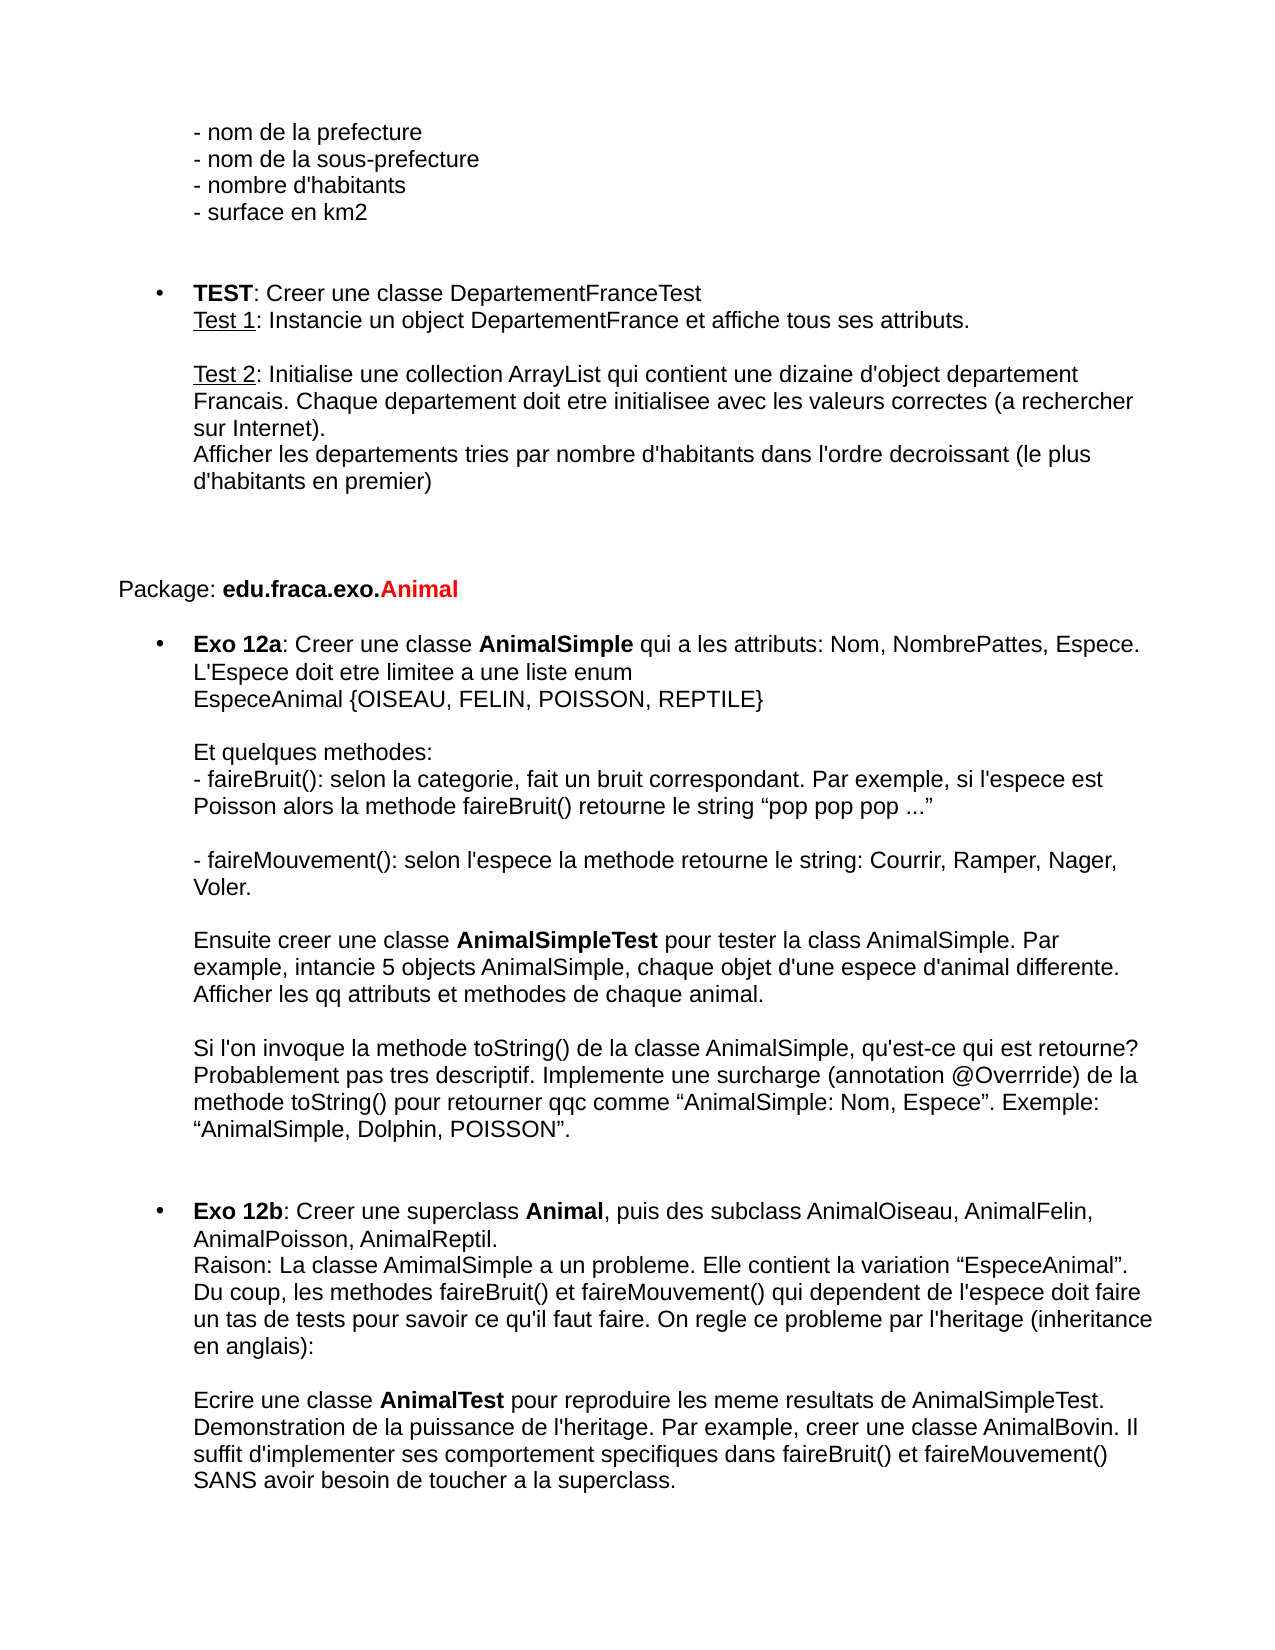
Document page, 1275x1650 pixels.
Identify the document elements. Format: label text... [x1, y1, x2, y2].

text Package: edu.fraca.exo.Animal [118, 575, 1157, 602]
list Exo 12a: Creer une classe AnimalSimple qui a les attributs: Nom, NombrePattes, Espece. L'Espece doit etre limitee a une liste enum EspeceAnimal {OISEAU, FELIN, POISSON, REPTILE} Et quelques methodes: - faireBruit(): selon la categorie, fait un bruit correspondant. Par exemple, si l'espece est Poisson alors la methode faireBruit() retourne le string “pop pop pop ...” - faireMouvement(): selon l'espece la methode retourne le string: Courrir, Ramper, Nager, Voler. Ensuite creer une classe AnimalSimpleTest pour tester la class AnimalSimple. Par example, intancie 5 objects AnimalSimple, chaque objet d'une espece d'animal differente. Afficher les qq attributs et methodes de chaque animal. Si l'on invoque la methode toString() de la classe AnimalSimple, qu'est-ce qui est retourne? Probablement pas tres descriptif. Implemente une surcharge (annotation @Overrride) de la methode toString() pour retourner qqc comme “AnimalSimple: Nom, Espece”. Exemple: “AnimalSimple, Dolphin, POISSON”. [156, 631, 1157, 1198]
list Exo 12b: Creer une superclass Animal, puis des subclass AnimalOiseau, AnimalFelin, AnimalPoisson, AnimalReptil. Raison: La classe AmimalSimple a un probleme. Elle contient la variation “EspeceAnimal”. Du coup, les methodes faireBruit() et faireMouvement() qui dependent de l'espece doit faire un tas de tests pour savoir ce qu'il faut faire. On regle ce probleme par l'heritage (inheritance en anglais): Ecrire une classe AnimalTest pour reproduire les meme resultats de AnimalSimpleTest. Demonstration de la puissance de l'heritage. Par example, creer une classe AnimalBovin. Il suffit d'implementer ses comportement specifiques dans faireBruit() et faireMouvement() SANS avoir besoin de toucher a la superclass. [156, 1198, 1157, 1521]
list - nom de la prefecture - nom de la sous-prefecture - nombre d'habitants - surface en km2 [156, 118, 1157, 279]
list TEST: Creer une classe DepartementFranceTest Test 1: Instancie un object DepartementFrance et affiche tous ses attributs. Test 2: Initialise une collection ArrayList qui contient une dizaine d'object departement Francais. Chaque departement doit etre initialisee avec les valeurs correctes (a rechercher sur Internet). Afficher les departements tries par nombre d'habitants dans l'ordre decroissant (le plus d'habitants en premier) [156, 279, 1157, 494]
